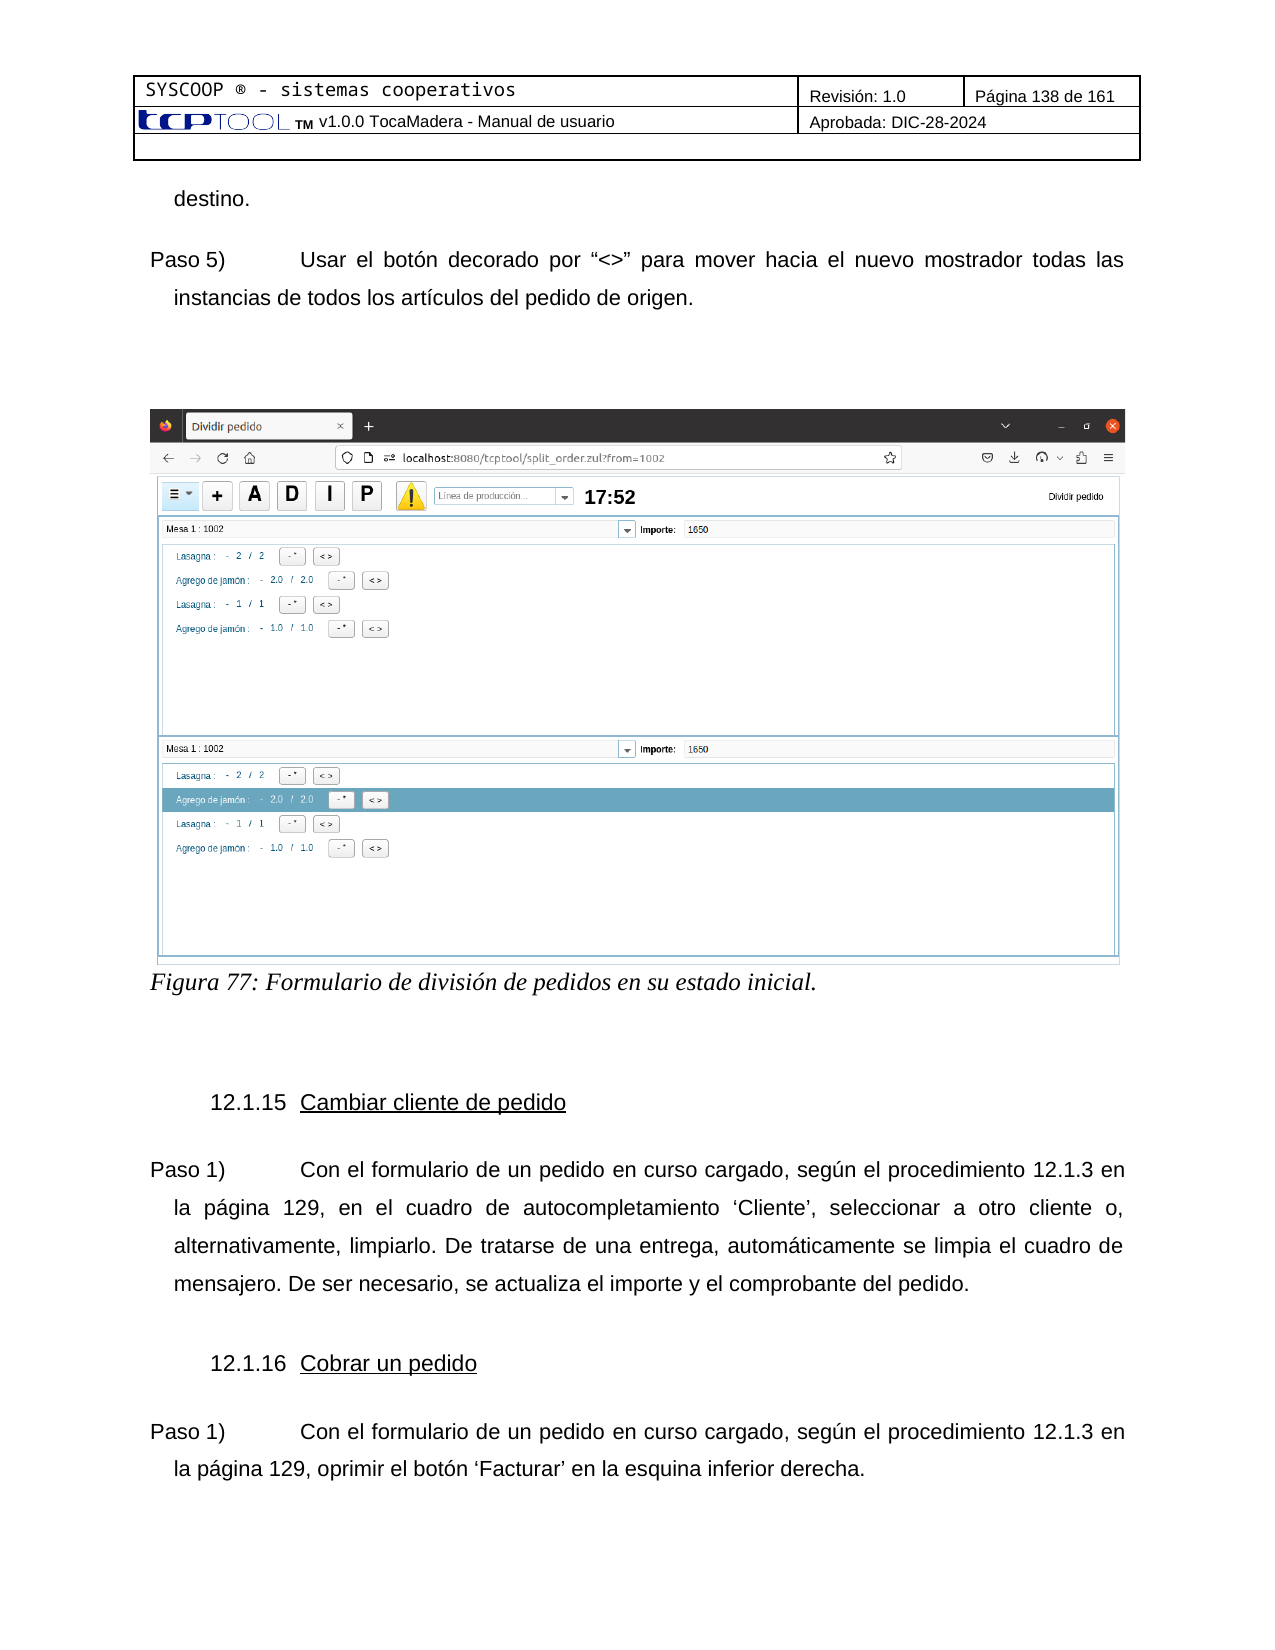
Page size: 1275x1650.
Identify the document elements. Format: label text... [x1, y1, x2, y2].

subtitle Cobrar un pedido [210, 1350, 1125, 1377]
picture [150, 409, 1125, 968]
list Con el formulario de un pedido en curso cargado, según el procedimiento 12.1.3 en la página 128, oprimir el botón ‘Facturar’ en la esquina inferior derecha. [150, 1418, 1125, 1482]
list Usar el botón decorado por “<>” para mover hacia el nuevo mostrador todas las instancias de todos los artículos del pedido de origen. [150, 247, 1125, 310]
picture [138, 110, 290, 130]
list Con el formulario de un pedido en curso cargado, según el procedimiento 12.1.3 en la página 128, en el cuadro de autocompletamiento ‘Cliente’, seleccionar a otro cliente o, alternativamente, limpiarlo. De tratarse de una entrega, automáticamente se limpia el cuadro de mensajero. De ser necesario, se actualiza el importe y el comprobante del pedido. [150, 1157, 1125, 1296]
text Figura 77: Formulario de división de pedidos en su estado inicial. [150, 968, 1125, 996]
list destino. [150, 186, 1125, 211]
subtitle Cambiar cliente de pedido [210, 1089, 1125, 1115]
